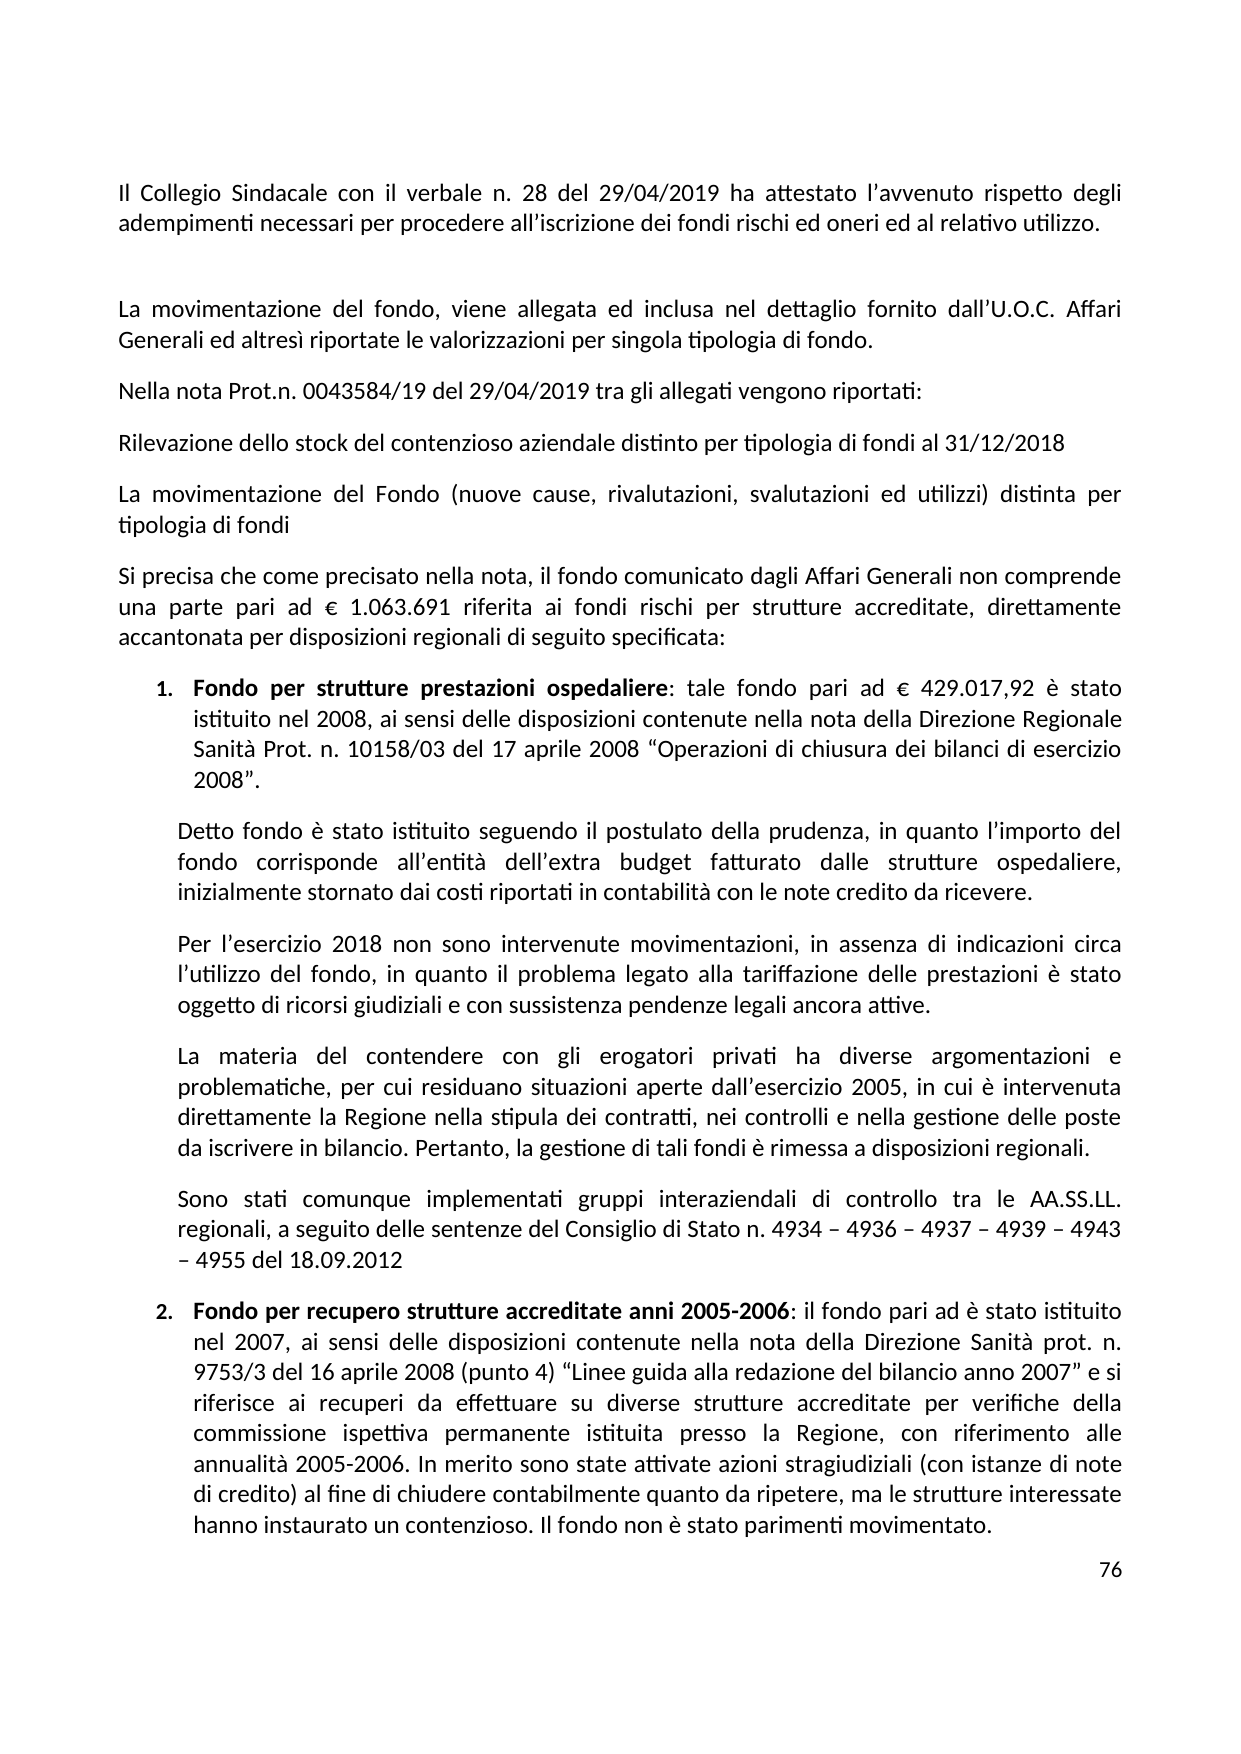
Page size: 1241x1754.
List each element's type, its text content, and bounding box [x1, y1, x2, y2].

text Nella nota Prot.n. 0043584/19 del 29/04/2019 tra gli allegati vengono riportati: [118, 376, 1122, 406]
text La movimentazione del Fondo (nuove cause, rivalutazioni, svalutazioni ed utilizzi) distinta per tipologia di fondi [118, 478, 1122, 539]
text La movimentazione del fondo, viene allegata ed inclusa nel dettaglio fornito dall’U.O.C. Affari Generali ed altresì riportate le valorizzazioni per singola tipologia di fondo. [118, 294, 1122, 355]
text Detto fondo è stato istituito seguendo il postulato della prudenza, in quanto l’importo del fondo corrisponde all’entità dell’extra budget fatturato dalle strutture ospedaliere, inizialmente stornato dai costi riportati in contabilità con le note credito da ricevere. [177, 815, 1122, 907]
text Rilevazione dello stock del contenzioso aziendale distinto per tipologia di fondi al 31/12/2018 [118, 427, 1122, 457]
text Sono stati comunque implementati gruppi interaziendali di controllo tra le AA.SS.LL. regionali, a seguito delle sentenze del Consiglio di Stato n. 4934 – 4936 – 4937 – 4939 – 4943 – 4955 del 18.09.2012 [177, 1183, 1122, 1275]
text La materia del contendere con gli erogatori privati ha diverse argomentazioni e problematiche, per cui residuano situazioni aperte dall’esercizio 2005, in cui è intervenuta direttamente la Regione nella stipula dei contratti, nei controlli e nella gestione delle poste da iscrivere in bilancio. Pertanto, la gestione di tali fondi è rimessa a disposizioni regionali. [177, 1040, 1122, 1162]
text Il Collegio Sindacale con il verbale n. 28 del 29/04/2019 ha attestato l’avvenuto rispetto degli adempimenti necessari per procedere all’iscrizione dei fondi rischi ed oneri ed al relativo utilizzo. [118, 177, 1122, 238]
text Per l’esercizio 2018 non sono intervenute movimentazioni, in assenza di indicazioni circa l’utilizzo del fondo, in quanto il problema legato alla tariffazione delle prestazioni è stato oggetto di ricorsi giudiziali e con sussistenza pendenze legali ancora attive. [177, 928, 1122, 1019]
text Si precisa che come precisato nella nota, il fondo comunicato dagli Affari Generali non comprende una parte pari ad € 1.063.691 riferita ai fondi rischi per strutture accreditate, direttamente accantonata per disposizioni regionali di seguito specificata: [118, 560, 1122, 652]
list Fondo per strutture prestazioni ospedaliere: tale fondo pari ad € 429.017,92 è stato istituito nel 2008, ai sensi delle disposizioni contenute nella nota della Direzione Regionale Sanità Prot. n. 10158/03 del 17 aprile 2008 “Operazioni di chiusura dei bilanci di esercizio 2008”. [156, 672, 1122, 794]
list Fondo per recupero strutture accreditate anni 2005-2006: il fondo pari ad è stato istituito nel 2007, ai sensi delle disposizioni contenute nella nota della Direzione Sanità prot. n. 9753/3 del 16 aprile 2008 (punto 4) “Linee guida alla redazione del bilancio anno 2007” e si riferisce ai recuperi da effettuare su diverse strutture accreditate per verifiche della commissione ispettiva permanente istituita presso la Regione, con riferimento alle annualità 2005-2006. In merito sono state attivate azioni stragiudiziali (con istanze di note di credito) al fine di chiudere contabilmente quanto da ripetere, ma le strutture interessate hanno instaurato un contenzioso. Il fondo non è stato parimenti movimentato. [156, 1296, 1122, 1540]
